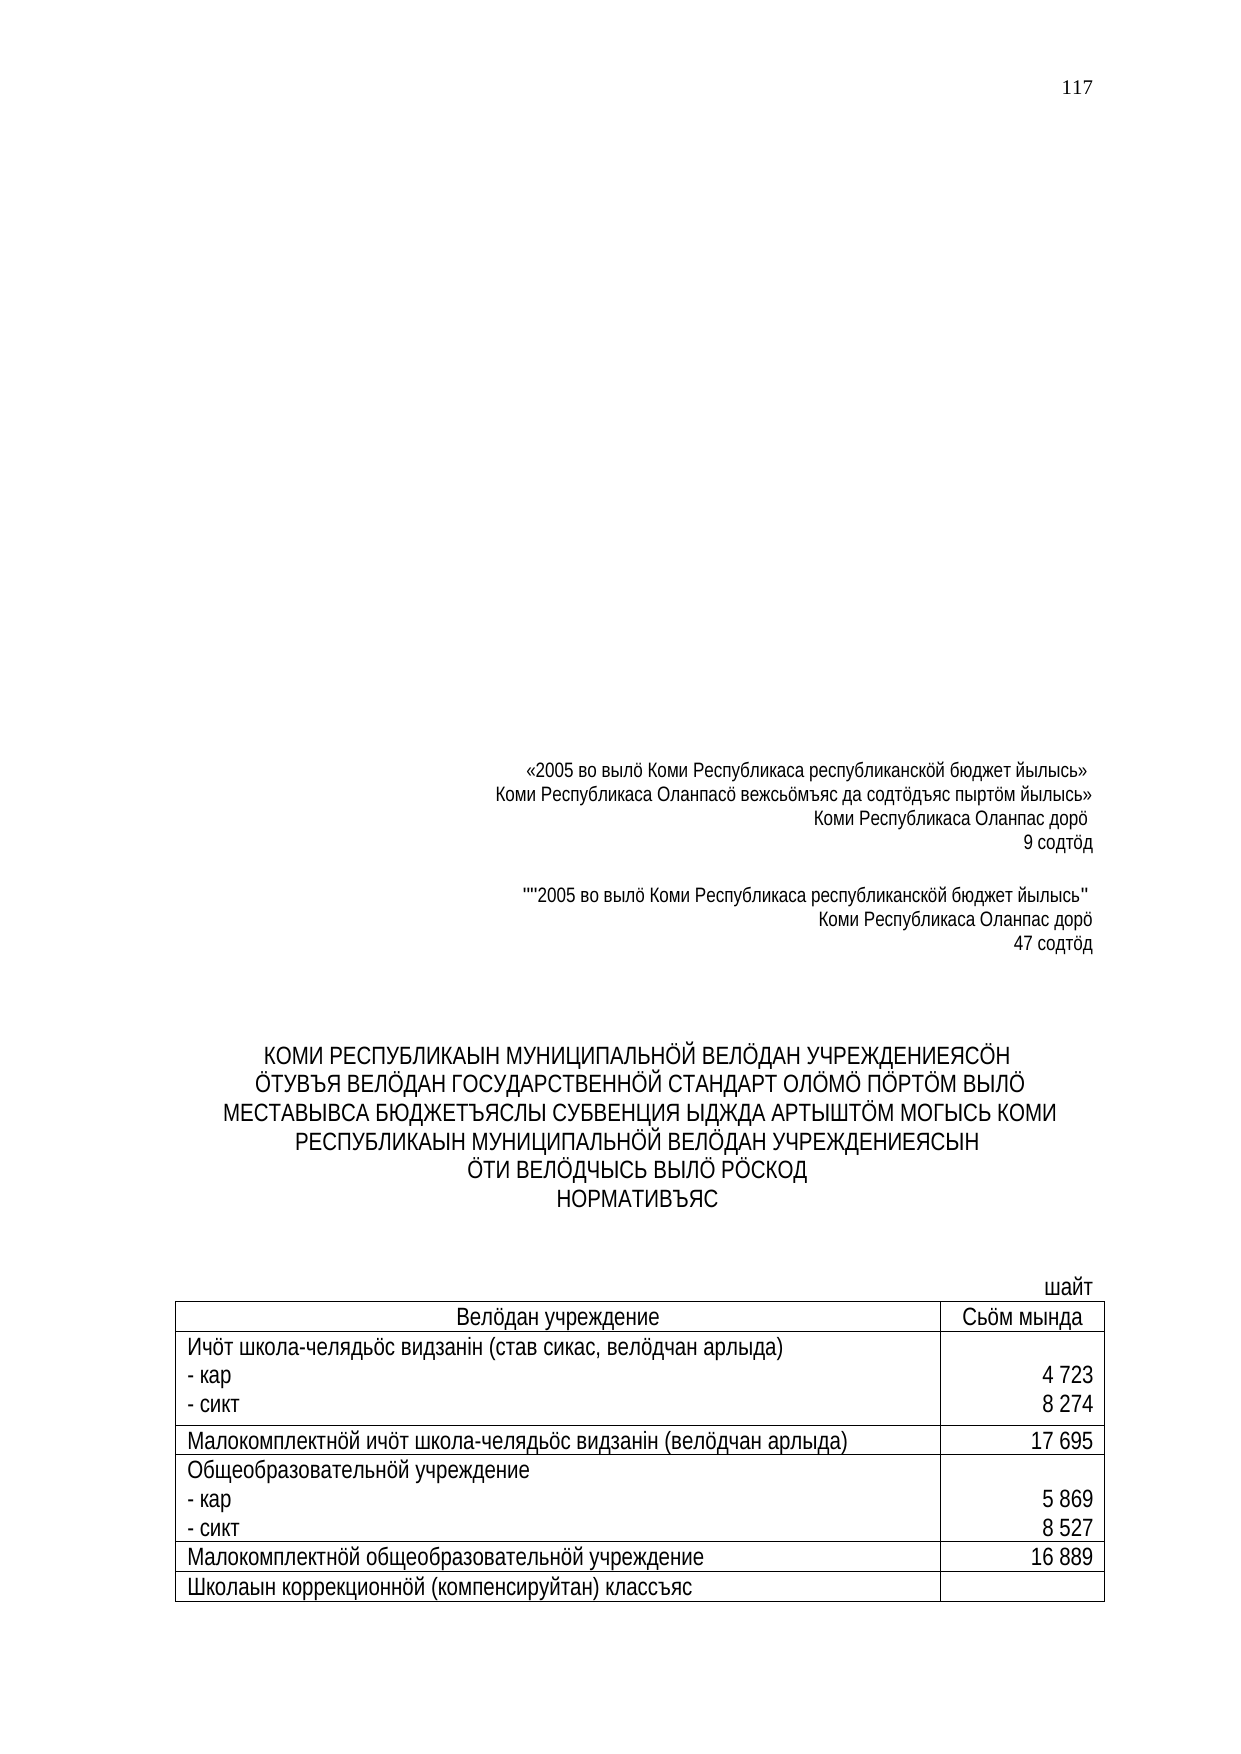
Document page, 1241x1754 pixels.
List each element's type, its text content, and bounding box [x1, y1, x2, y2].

table_cell Малокомплектнöй общеобразовательнöй учреждение [176, 1542, 940, 1571]
table_cell 5 869 8 527 [941, 1455, 1104, 1541]
table_cell Ичöт школа-челядьöс видзанiн (став сикас, велöдчан арлыда) - кар - сикт [176, 1332, 940, 1424]
table_cell [1105, 1331, 1148, 1424]
text «2005 во вылö Коми Республикаса республиканскöй бюджет йылысь» [187, 758, 1093, 782]
text КОМИ РЕСПУБЛИКАЫН МУНИЦИПАЛЬНÖЙ ВЕЛÖДАН УЧРЕЖДЕНИЕЯСÖН [187, 1041, 1093, 1069]
table_cell 4 723 8 274 [941, 1332, 1104, 1424]
text шайт [187, 1272, 1093, 1301]
text 47 содтöд [187, 931, 1093, 955]
text НОРМАТИВЪЯС [187, 1184, 1093, 1212]
table_cell 16 889 [941, 1542, 1104, 1571]
text ""2005 во вылö Коми Республикаса республиканскöй бюджет йылысь" [187, 883, 1093, 907]
text ÖТИ ВЕЛÖДЧЫСЬ ВЫЛÖ РÖСКОД [187, 1155, 1093, 1184]
table_cell [1105, 1454, 1148, 1541]
table_cell [1105, 1541, 1148, 1571]
table_cell [941, 1572, 1104, 1601]
text Коми Республикаса Оланпас дорö [187, 907, 1093, 931]
table_cell [1105, 1571, 1148, 1601]
text ÖТУВЪЯ ВЕЛÖДАН ГОСУДАРСТВЕННÖЙ СТАНДАРТ ОЛÖМÖ ПÖРТÖМ ВЫЛÖ МЕСТАВЫВСА БЮДЖЕТЪЯСЛЫ СУБВЕНЦИЯ ЫДЖДА АРТЫШТÖМ МОГЫСЬ КОМИ РЕСПУБЛИКАЫН МУНИЦИПАЛЬНÖЙ ВЕЛÖДАН УЧРЕЖДЕНИЕЯСЫН [187, 1069, 1093, 1155]
table_header Сьöм мында [941, 1302, 1104, 1331]
table_cell Общеобразовательнöй учреждение - кар - сикт [176, 1455, 940, 1541]
table_cell [1105, 1425, 1148, 1454]
text Коми Республикаса Оланпас дорö [187, 806, 1093, 830]
table_header Велöдан учреждение [176, 1302, 940, 1331]
table_cell Школаын коррекционнöй (компенсируйтан) классъяс [176, 1572, 940, 1601]
table_cell 17 695 [941, 1426, 1104, 1454]
table_header [1105, 1301, 1148, 1331]
table_cell Малокомплектнöй ичöт школа-челядьöс видзанiн (велöдчан арлыда) [176, 1426, 940, 1454]
text 9 содтöд [187, 830, 1093, 854]
text Коми Республикаса Оланпасö вежсьöмъяс да содтöдъяс пыртöм йылысь» [187, 782, 1093, 806]
